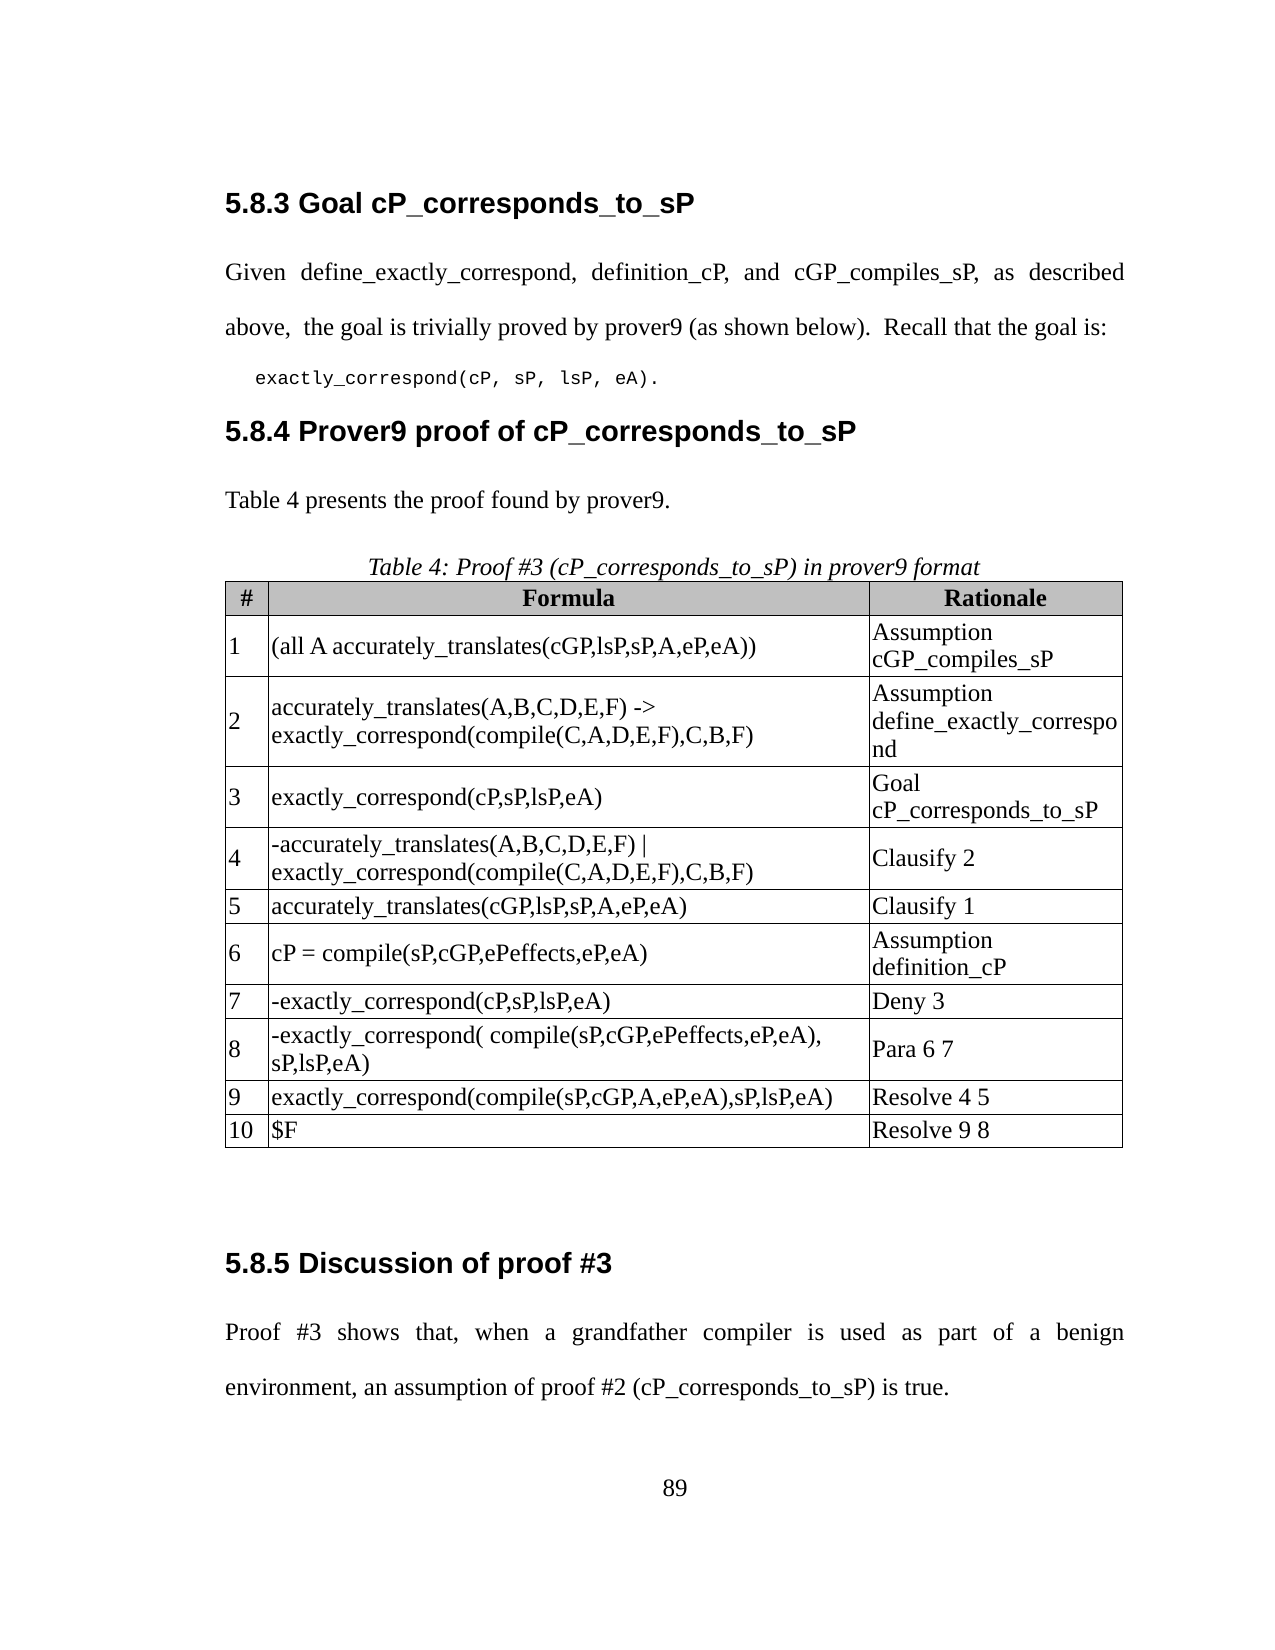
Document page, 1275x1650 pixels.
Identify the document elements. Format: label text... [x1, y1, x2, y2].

table_cell cP = compile(sP,cGP,ePeffects,eP,eA) [269, 924, 869, 984]
subtitle Discussion of proof #3 [225, 1247, 1125, 1280]
table_cell -exactly_correspond( compile(sP,cGP,ePeffects,eP,eA), sP,lsP,eA) [269, 1019, 869, 1079]
text Given define_exactly_correspond, definition_cP, and cGP_compiles_sP, as described above, the goal is trivially proved by prover9 (as shown below). Recall that the goal is: [225, 258, 1125, 341]
table_cell 10 [226, 1115, 268, 1147]
table_cell $F [269, 1115, 869, 1147]
table_cell accurately_translates(A,B,C,D,E,F) -> exactly_correspond(compile(C,A,D,E,F),C,B,F) [269, 677, 869, 766]
text exactly_correspond(cP, sP, lsP, eA). [225, 369, 1125, 390]
table_cell 6 [226, 924, 268, 984]
table_cell Deny 3 [870, 985, 1122, 1018]
text Table 4: Proof #3 (cP_corresponds_to_sP) in prover9 format [225, 553, 1125, 581]
table_cell 5 [226, 890, 268, 923]
table_cell -accurately_translates(A,B,C,D,E,F) | exactly_correspond(compile(C,A,D,E,F),C,B,F) [269, 828, 869, 889]
table_cell 4 [226, 828, 268, 889]
table_cell 8 [226, 1019, 268, 1079]
table_cell Goal cP_corresponds_to_sP [870, 767, 1122, 827]
table_cell Para 6 7 [870, 1019, 1122, 1079]
table_cell Clausify 2 [870, 828, 1122, 889]
table_header Formula [269, 582, 869, 615]
text Proof #3 shows that, when a grandfather compiler is used as part of a benign environment, an assumption of proof #2 (cP_corresponds_to_sP) is true. [225, 1318, 1125, 1401]
table_cell exactly_correspond(compile(sP,cGP,A,eP,eA),sP,lsP,eA) [269, 1081, 869, 1113]
table_cell Assumption cGP_compiles_sP [870, 616, 1122, 676]
table_cell exactly_correspond(cP,sP,lsP,eA) [269, 767, 869, 827]
table_cell Clausify 1 [870, 890, 1122, 923]
table_cell 7 [226, 985, 268, 1018]
table_cell Assumption definition_cP [870, 924, 1122, 984]
table_cell -exactly_correspond(cP,sP,lsP,eA) [269, 985, 869, 1018]
subtitle Prover9 proof of cP_corresponds_to_sP [225, 415, 1125, 448]
table_header # [226, 582, 268, 615]
table_cell 2 [226, 677, 268, 766]
table_cell Resolve 4 5 [870, 1081, 1122, 1113]
table_cell 3 [226, 767, 268, 827]
table_cell accurately_translates(cGP,lsP,sP,A,eP,eA) [269, 890, 869, 923]
table_header Rationale [870, 582, 1122, 615]
table_cell Resolve 9 8 [870, 1115, 1122, 1147]
table_cell 9 [226, 1081, 268, 1113]
subtitle Goal cP_corresponds_to_sP [225, 187, 1125, 220]
table_cell Assumption define_exactly_correspond [870, 677, 1122, 766]
text Table 4 presents the proof found by prover9. [225, 486, 1125, 513]
table_cell 1 [226, 616, 268, 676]
table_cell (all A accurately_translates(cGP,lsP,sP,A,eP,eA)) [269, 616, 869, 676]
